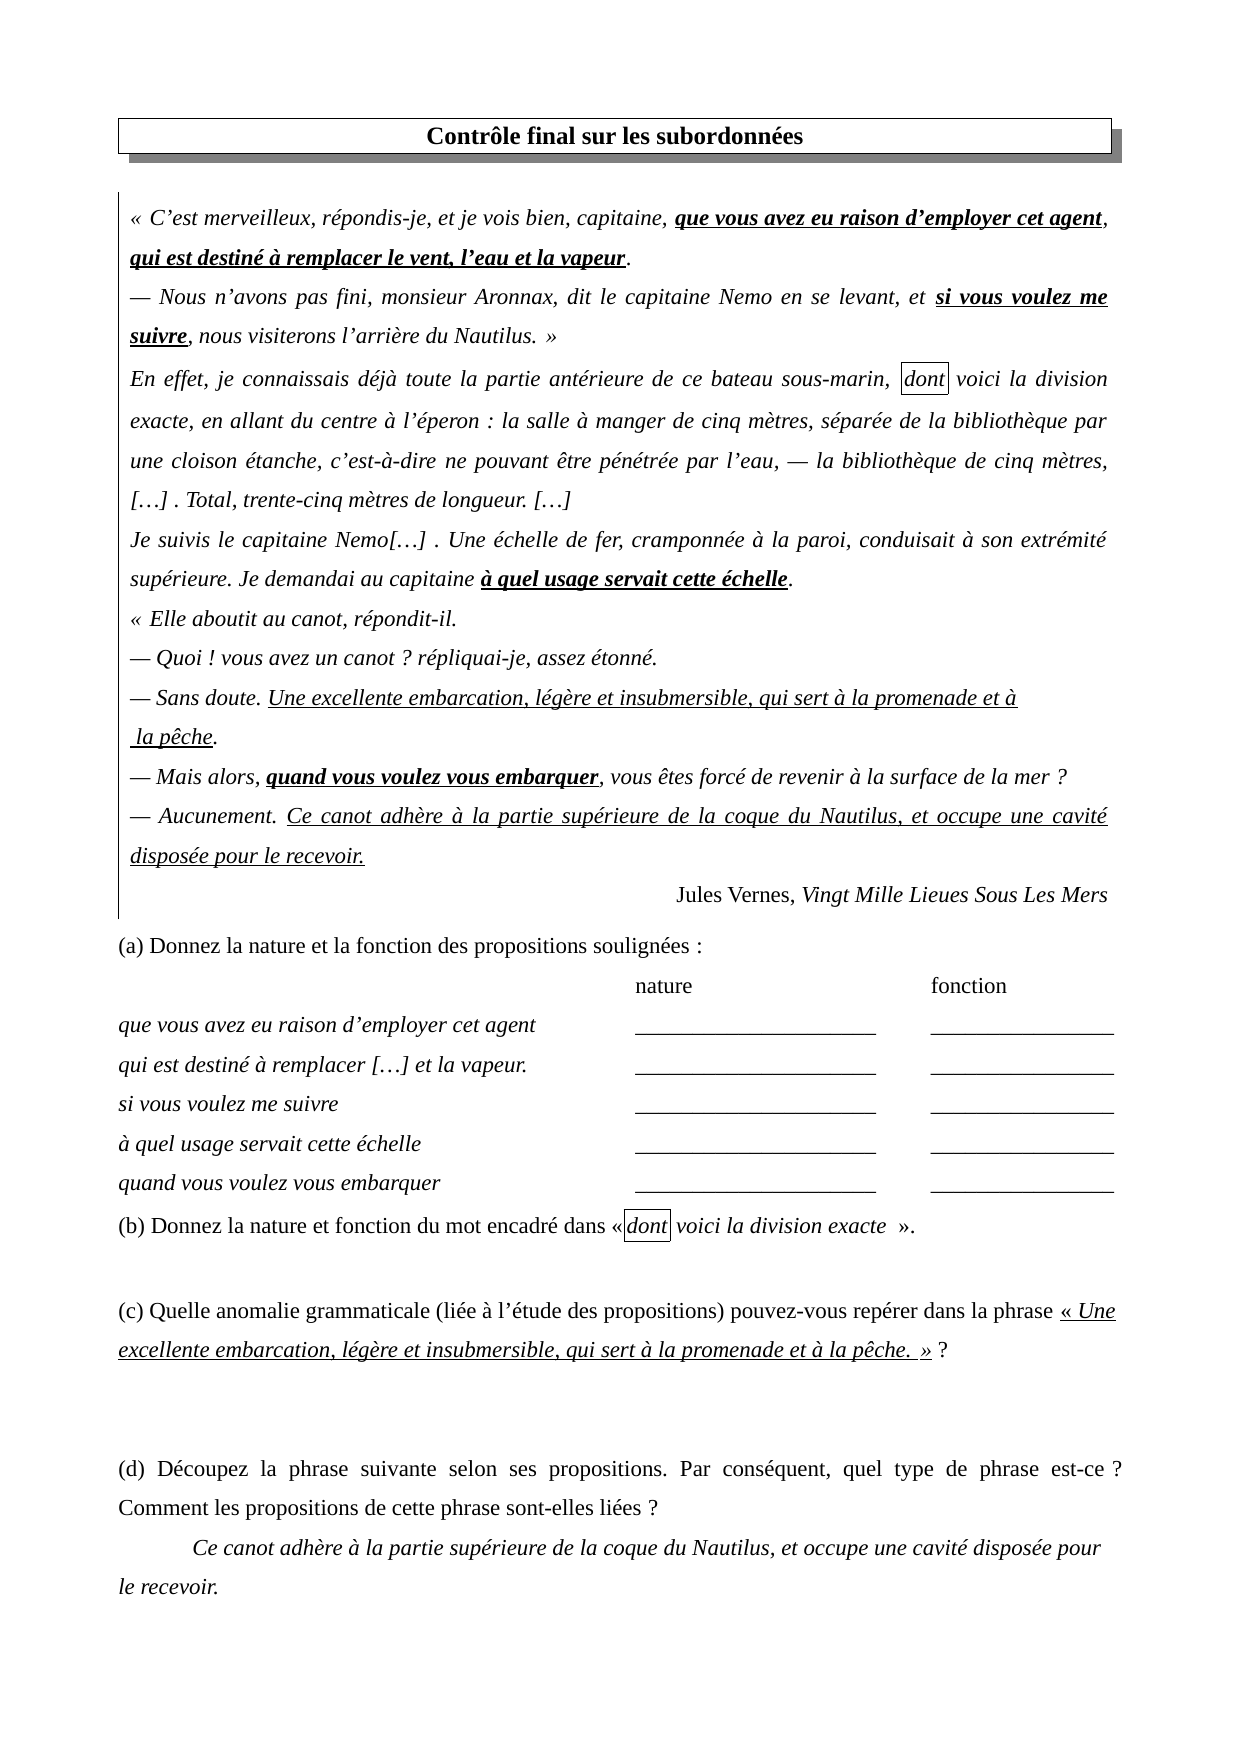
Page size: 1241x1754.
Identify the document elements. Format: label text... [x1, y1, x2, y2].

text que vous avez eu raison d’employer cet agent _____________________ ________________ [118, 1011, 1122, 1038]
text quand vous voulez vous embarquer _____________________ ________________ [118, 1169, 1122, 1196]
text voici la division exacte ». [671, 1209, 1122, 1241]
text (c) Quelle anomalie grammaticale (liée à l’étude des propositions) pouvez-vous repérer dans la phrase « Une excellente embarcation, légère et insubmersible, qui sert à la promenade et à la pêche. » ? [118, 1297, 1122, 1363]
text qui est destiné à remplacer […] et la vapeur. _____________________ ________________ [118, 1051, 1122, 1077]
text à quel usage servait cette échelle _____________________ ________________ [118, 1130, 1122, 1156]
text — Aucunement. Ce canot adhère à la partie supérieure de la coque du Nautilus, et occupe une cavité disposée pour le recevoir. [119, 791, 1122, 868]
text « Elle aboutit au canot, répondit-il. [119, 593, 1122, 631]
text (d) Découpez la phrase suivante selon ses propositions. Par conséquent, quel type de phrase est-ce ? Comment les propositions de cette phrase sont-elles liées ? [118, 1455, 1122, 1521]
text — Mais alors, quand vous voulez vous embarquer, vous êtes forcé de revenir à la surface de la mer ? [119, 751, 1122, 789]
text dont [625, 1210, 670, 1241]
text — Nous n’avons pas fini, monsieur Aronnax, dit le capitaine Nemo en se levant, et si vous voulez me suivre, nous visiterons l’arrière du Nautilus. » [119, 271, 1122, 349]
text — Quoi ! vous avez un canot ? répliquai-je, assez étonné. [119, 633, 1122, 671]
text En effet, je connaissais déjà toute la partie antérieure de ce bateau sous-marin, dont voici la division exacte, en allant du centre à l’éperon : la salle à manger de cinq mètres, séparée de la bibliothèque par une cloison étanche, c’est-à-dire ne pouvant être pénétrée par l’eau, — la bibliothèque de cinq mètres, […] . Total, trente-cinq mètres de longueur. […] [119, 350, 1122, 513]
text la pêche. [119, 712, 1122, 750]
text Je suivis le capitaine Nemo[…] . Une échelle de fer, cramponnée à la paroi, conduisait à son extrémité supérieure. Je demandai au capitaine à quel usage servait cette échelle. [119, 514, 1122, 592]
text — Sans doute. Une excellente embarcation, légère et insubmersible, qui sert à la promenade et à [119, 672, 1122, 710]
text si vous voulez me suivre _____________________ ________________ [118, 1090, 1122, 1117]
text (b) Donnez la nature et fonction du mot encadré dans « [118, 1209, 624, 1241]
text Ce canot adhère à la partie supérieure de la coque du Nautilus, et occupe une cavité disposée pour le recevoir. [118, 1534, 1122, 1599]
text (a) Donnez la nature et la fonction des propositions soulignées : [118, 932, 1122, 959]
text Contrôle final sur les subordonnées [119, 119, 1111, 153]
text Jules Vernes, Vingt Mille Lieues Sous Les Mers [119, 869, 1122, 919]
text nature fonction [118, 972, 1122, 998]
text « C’est merveilleux, répondis-je, et je vois bien, capitaine, que vous avez eu raison d’employer cet agent, qui est destiné à remplacer le vent, l’eau et la vapeur. [119, 192, 1122, 270]
